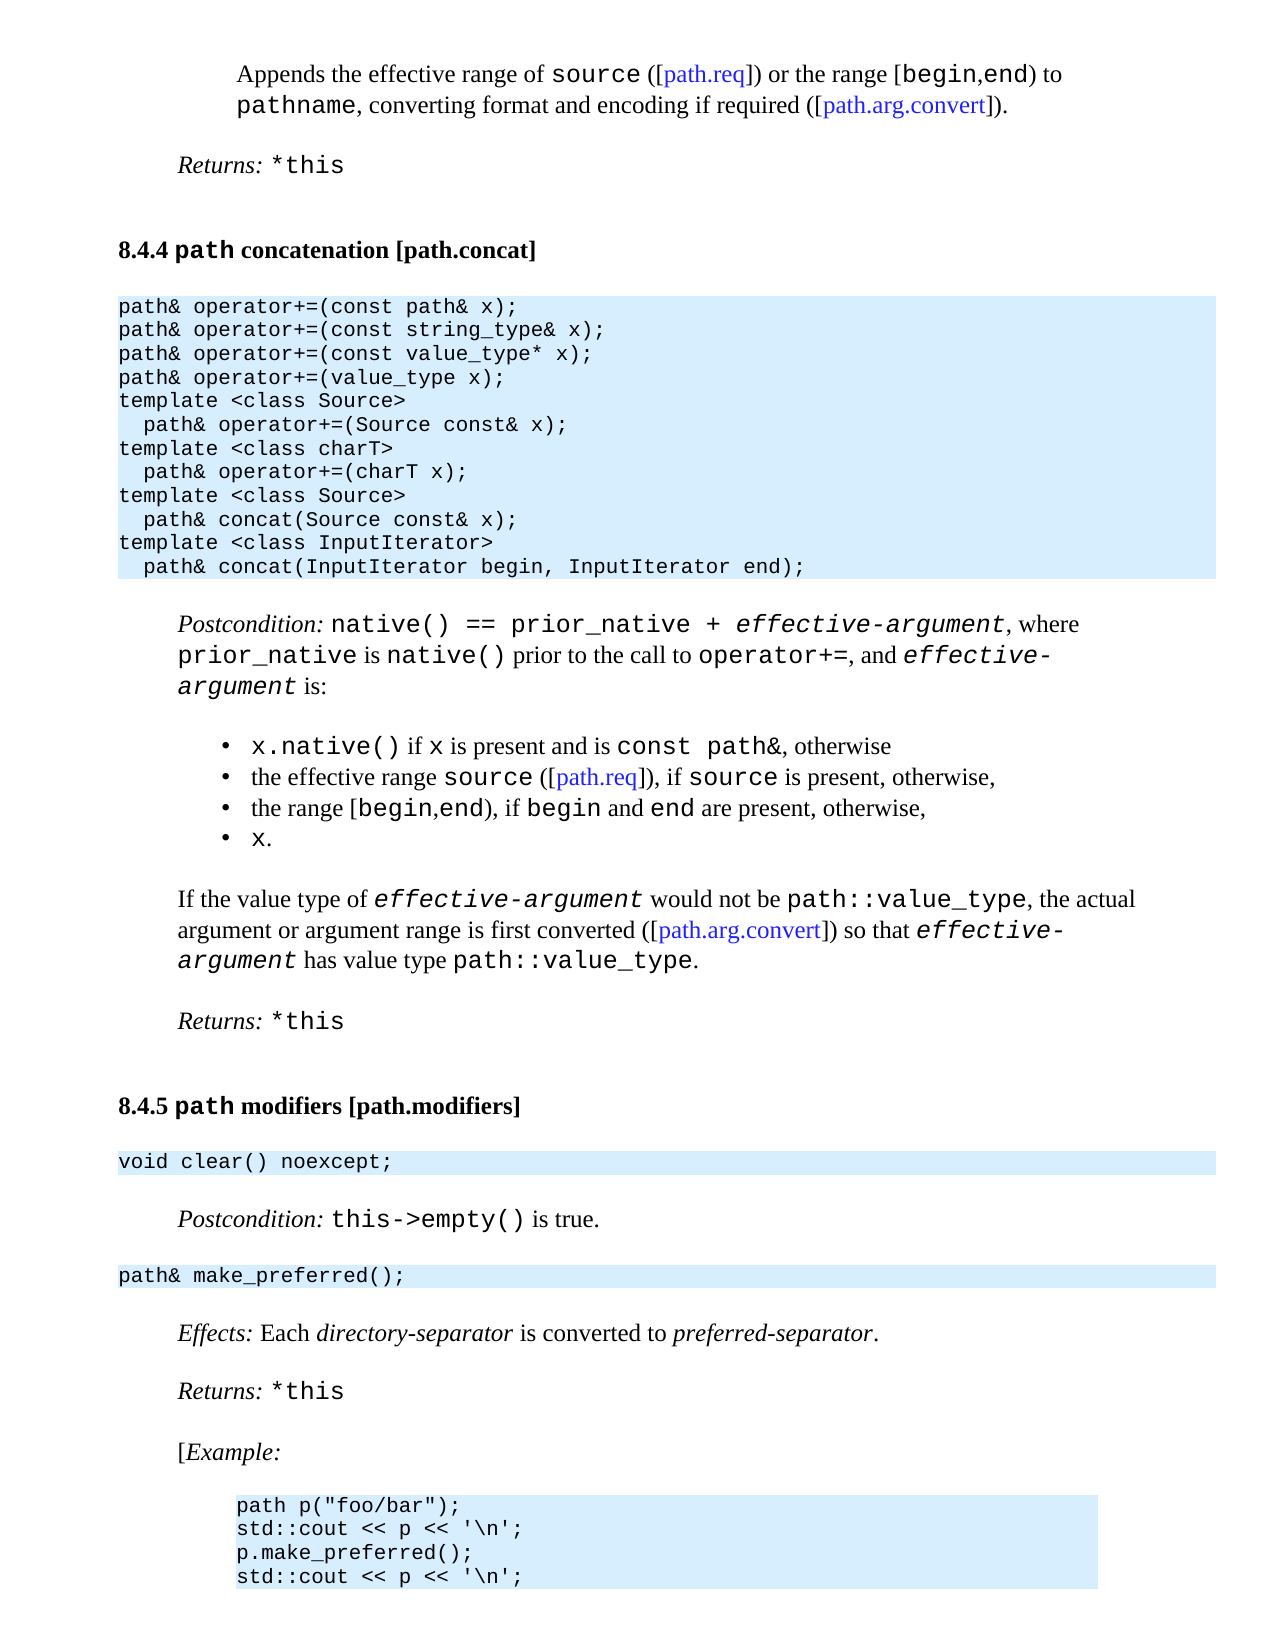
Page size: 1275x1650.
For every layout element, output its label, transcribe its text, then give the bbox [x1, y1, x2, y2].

text path& operator+=(const value_type* x); [118, 343, 1216, 367]
text Returns: *this [177, 1376, 1157, 1407]
text path& operator+=(Source const& x); [118, 414, 1216, 438]
list the effective range source ([path.req]), if source is present, otherwise, [221, 762, 1157, 793]
text path& concat(InputIterator begin, InputIterator end); [118, 556, 1216, 579]
list the range [begin,end), if begin and end are present, otherwise, [221, 793, 1157, 823]
text std::cout << p << '\n'; [236, 1518, 1098, 1542]
text Returns: *this [177, 150, 1157, 181]
text std::cout << p << '\n'; [236, 1566, 1098, 1589]
text path& concat(Source const& x); [118, 509, 1216, 532]
text template <class charT> [118, 438, 1216, 461]
text path& operator+=(const string_type& x); [118, 319, 1216, 343]
text template <class Source> [118, 485, 1216, 509]
text path& operator+=(charT x); [118, 461, 1216, 485]
text path& operator+=(value_type x); [118, 367, 1216, 390]
subtitle 8.4.4 path concatenation [path.concat] [118, 236, 1216, 266]
text Postcondition: this->empty() is true. [177, 1204, 1157, 1235]
text path& make_preferred(); [118, 1265, 1216, 1288]
text Effects: Each directory-separator is converted to preferred-separator. [177, 1318, 1157, 1347]
list x.native() if x is present and is const path&, otherwise [221, 731, 1157, 762]
text [Example: [177, 1437, 1157, 1465]
text Returns: *this [177, 1006, 1157, 1037]
list x. [221, 823, 1157, 854]
subtitle 8.4.5 path modifiers [path.modifiers] [118, 1091, 1216, 1122]
text Postcondition: native() == prior_native + effective-argument, where prior_native is native() prior to the call to operator+=, and effective-argument is: [177, 609, 1157, 702]
text template <class Source> [118, 390, 1216, 414]
text path& operator+=(const path& x); [118, 296, 1216, 319]
text template <class InputIterator> [118, 532, 1216, 556]
text p.make_preferred(); [236, 1542, 1098, 1566]
text Appends the effective range of source ([path.req]) or the range [begin,end) to pathname, converting format and encoding if required ([path.arg.convert]). [236, 59, 1098, 121]
text If the value type of effective-argument would not be path::value_type, the actual argument or argument range is first converted ([path.arg.convert]) so that effective-argument has value type path::value_type. [177, 884, 1157, 976]
text void clear() noexcept; [118, 1151, 1216, 1175]
text path p("foo/bar"); [236, 1495, 1098, 1518]
